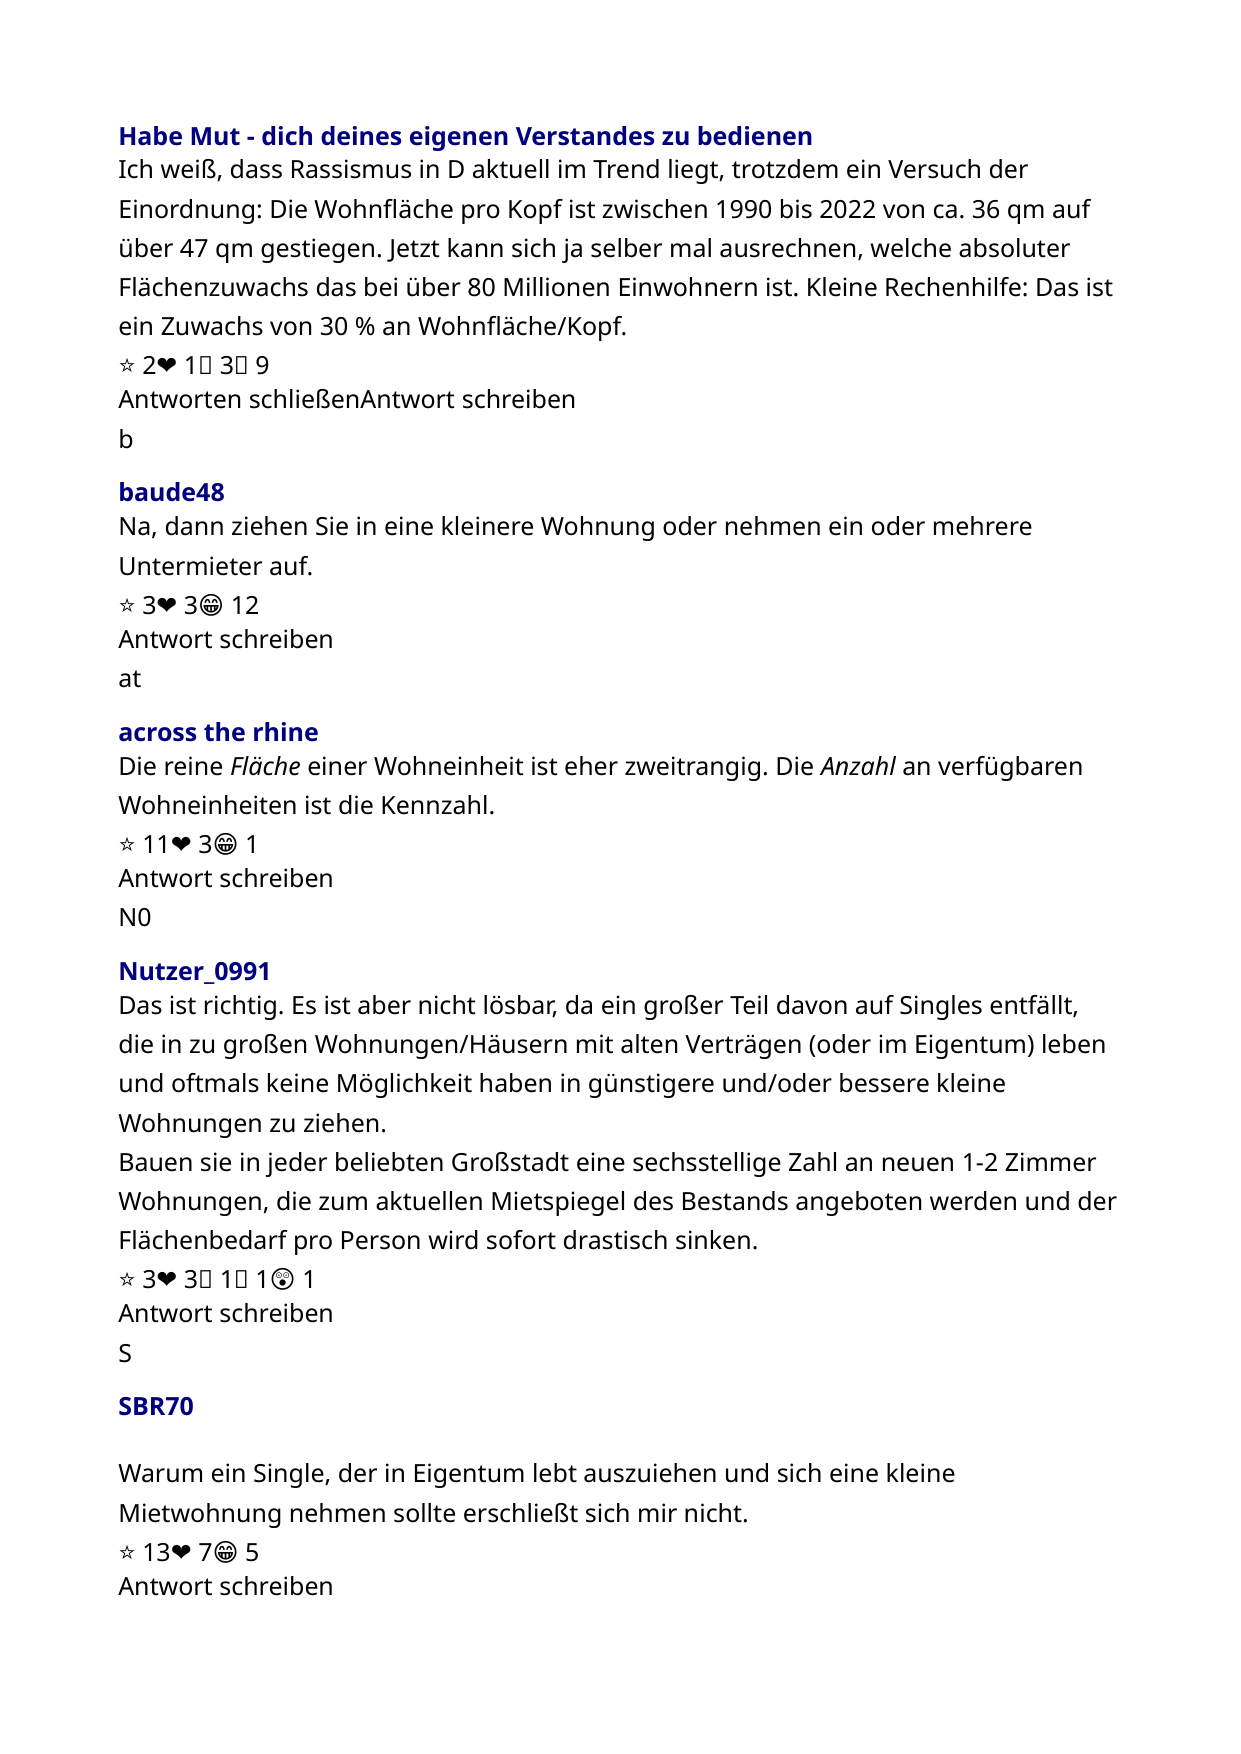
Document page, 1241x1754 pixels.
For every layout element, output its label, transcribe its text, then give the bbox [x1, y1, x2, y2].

text Bauen sie in jeder beliebten Großstadt eine sechsstellige Zahl an neuen 1-2 Zimmer Wohnungen, die zum aktuellen Mietspiegel des Bestands angeboten werden und der Flächenbedarf pro Person wird sofort drastisch sinken. [118, 1144, 1122, 1257]
subtitle across the rhine [118, 714, 1122, 748]
text S [118, 1335, 1122, 1369]
subtitle Habe Mut - dich deines eigenen Verstandes zu bedienen [118, 118, 1122, 152]
text Antworten schließenAntwort schreiben [118, 382, 1122, 416]
text b [118, 421, 1122, 455]
text ⭐️ 13❤️ 7😁 5 [118, 1534, 1122, 1568]
text ⭐️ 11❤️ 3😁 1 [118, 827, 1122, 861]
text Na, dann ziehen Sie in eine kleinere Wohnung oder nehmen ein oder mehrere Untermieter auf. [118, 509, 1122, 582]
text Antwort schreiben [118, 621, 1122, 656]
text ⭐️ 3❤️ 3😁 12 [118, 587, 1122, 621]
text N0 [118, 900, 1122, 934]
text Antwort schreiben [118, 861, 1122, 895]
text Warum ein Single, der in Eigentum lebt auszuiehen und sich eine kleine Mietwohnung nehmen sollte erschließt sich mir nicht. [118, 1456, 1122, 1529]
subtitle baude48 [118, 475, 1122, 509]
text Antwort schreiben [118, 1296, 1122, 1330]
text Ich weiß, dass Rassismus in D aktuell im Trend liegt, trotzdem ein Versuch der Einordnung: Die Wohnfläche pro Kopf ist zwischen 1990 bis 2022 von ca. 36 qm auf über 47 qm gestiegen. Jetzt kann sich ja selber mal ausrechnen, welche absoluter Flächenzuwachs das bei über 80 Millionen Einwohnern ist. Kleine Rechenhilfe: Das ist ein Zuwachs von 30 % an Wohnfläche/Kopf. [118, 152, 1122, 343]
text Die reine Fläche einer Wohneinheit ist eher zweitrangig. Die Anzahl an verfügbaren Wohneinheiten ist die Kennzahl. [118, 748, 1122, 822]
subtitle SBR70 [118, 1389, 1122, 1423]
text Antwort schreiben [118, 1568, 1122, 1602]
text ⭐️ 2❤️ 1🙁 3🤨 9 [118, 348, 1122, 382]
text ⭐️ 3❤️ 3🙁 1🤨 1😲 1 [118, 1262, 1122, 1296]
text Das ist richtig. Es ist aber nicht lösbar, da ein großer Teil davon auf Singles entfällt, die in zu großen Wohnungen/Häusern mit alten Verträgen (oder im Eigentum) leben und oftmals keine Möglichkeit haben in günstigere und/oder bessere kleine Wohnungen zu ziehen. [118, 988, 1122, 1139]
subtitle Nutzer_0991 [118, 954, 1122, 988]
text at [118, 661, 1122, 695]
